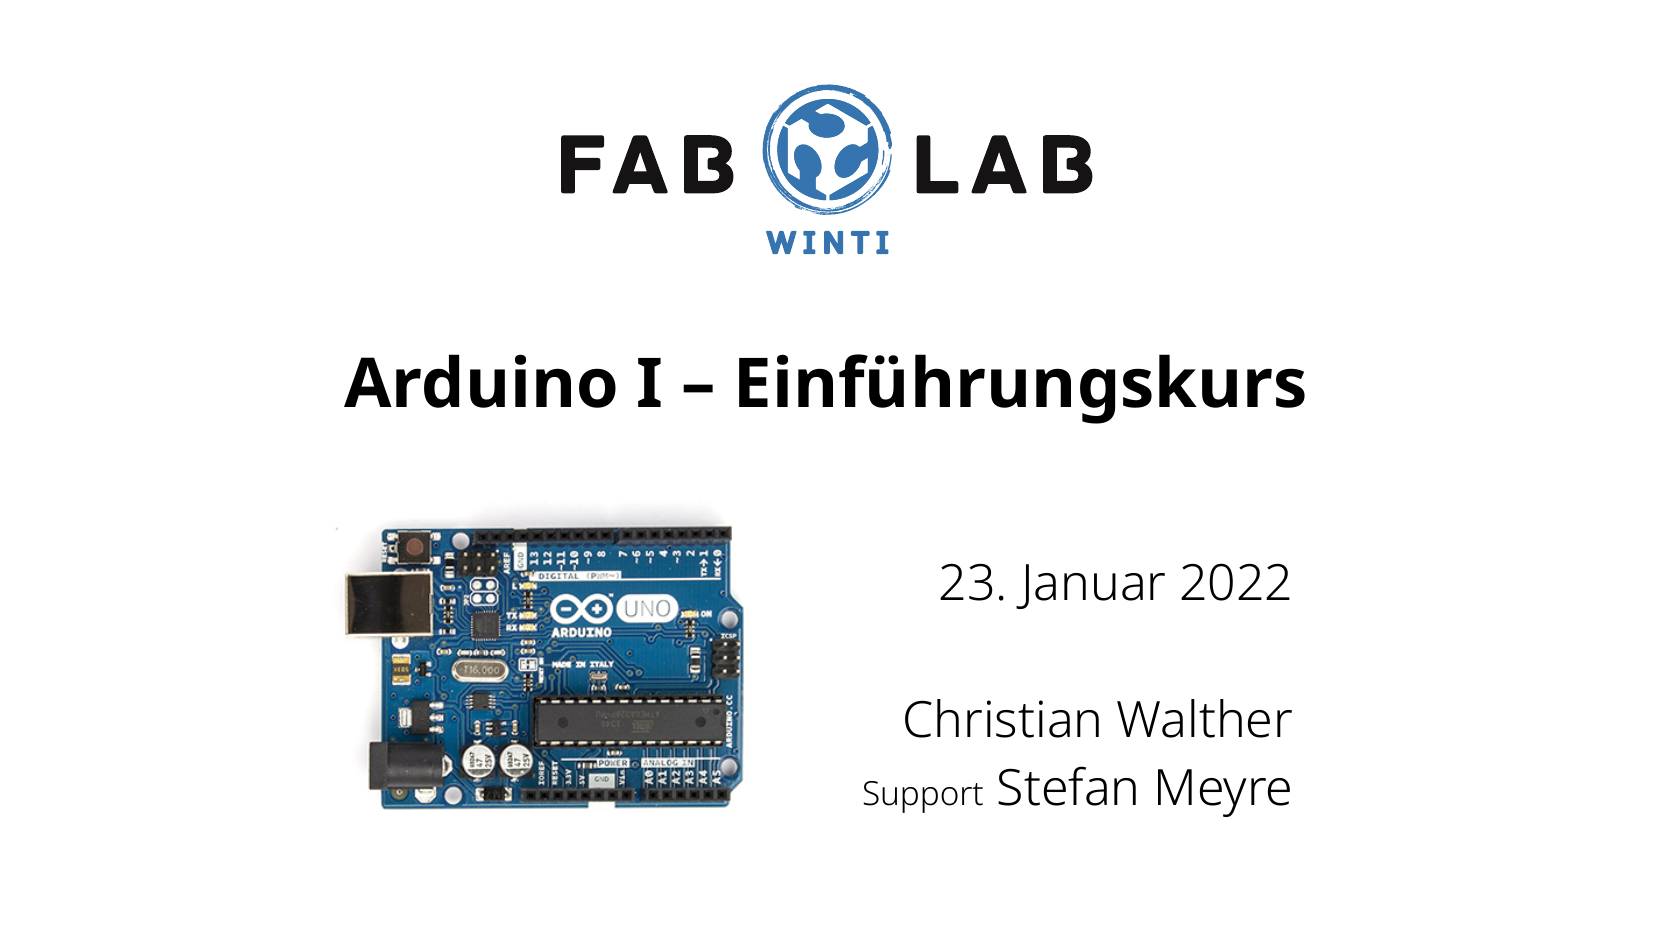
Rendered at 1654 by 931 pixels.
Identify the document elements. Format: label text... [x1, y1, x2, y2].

text_box 23. Januar 2022 Christian Walther Support Stefan Meyre [838, 539, 1309, 794]
picture [286, 494, 810, 839]
title Arduino I – Einführungskurs [82, 302, 1571, 459]
picture [561, 84, 1093, 255]
